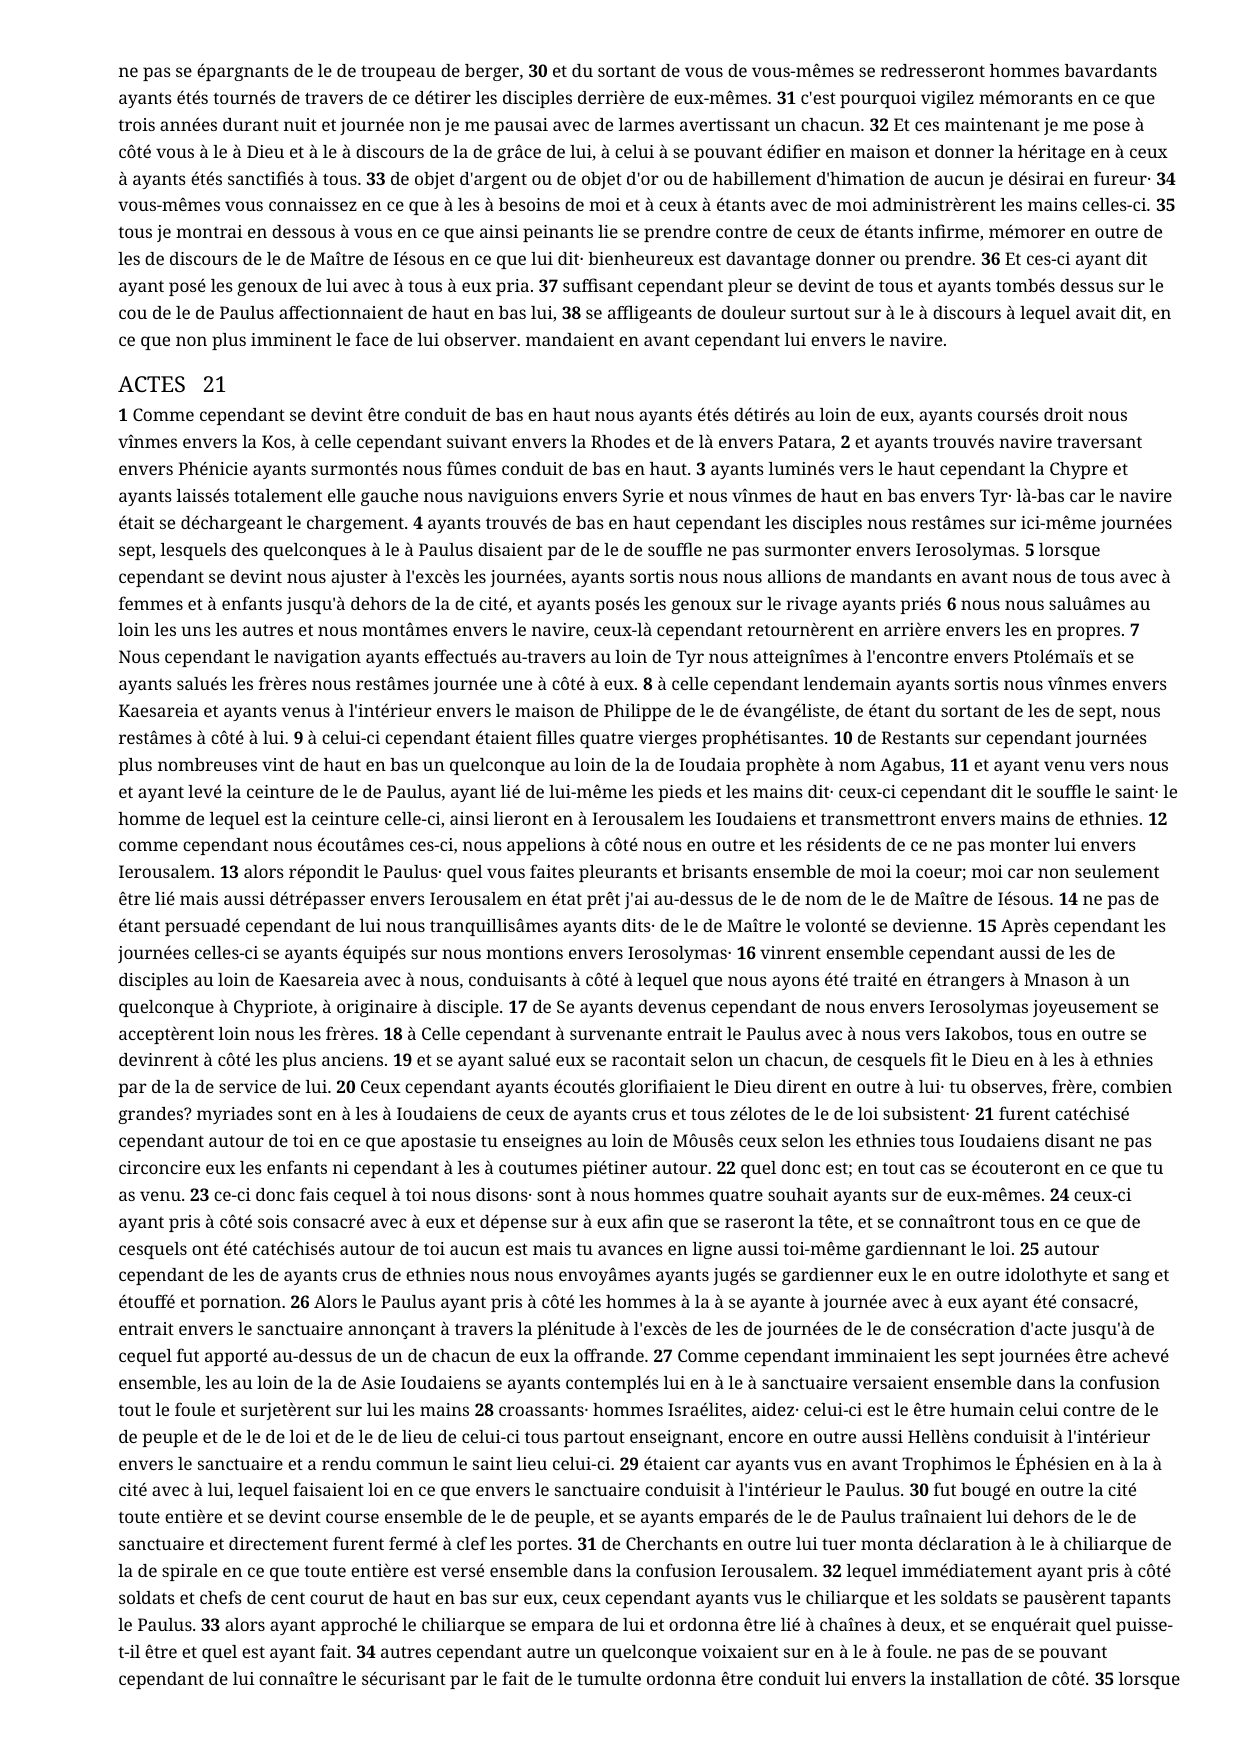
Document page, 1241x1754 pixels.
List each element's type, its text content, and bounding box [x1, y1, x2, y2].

text ACTES 21 [118, 369, 1181, 399]
text 1 Comme cependant se devint être conduit de bas en haut nous ayants étés détirés au loin de eux, ayants coursés droit nous vînmes envers la Kos, à celle cependant suivant envers la Rhodes et de là envers Patara, 2 et ayants trouvés navire traversant envers Phénicie ayants surmontés nous fûmes conduit de bas en haut. 3 ayants luminés vers le haut cependant la Chypre et ayants laissés totalement elle gauche nous naviguions envers Syrie et nous vînmes de haut en bas envers Tyr· là-bas car le navire était se déchargeant le chargement. 4 ayants trouvés de bas en haut cependant les disciples nous restâmes sur ici-même journées sept, lesquels des quelconques à le à Paulus disaient par de le de souffle ne pas surmonter envers Ierosolymas. 5 lorsque cependant se devint nous ajuster à l'excès les journées, ayants sortis nous nous allions de mandants en avant nous de tous avec à femmes et à enfants jusqu'à dehors de la de cité, et ayants posés les genoux sur le rivage ayants priés 6 nous nous saluâmes au loin les uns les autres et nous montâmes envers le navire, ceux-là cependant retournèrent en arrière envers les en propres. 7 Nous cependant le navigation ayants effectués au-travers au loin de Tyr nous atteignîmes à l'encontre envers Ptolémaïs et se ayants salués les frères nous restâmes journée une à côté à eux. 8 à celle cependant lendemain ayants sortis nous vînmes envers Kaesareia et ayants venus à l'intérieur envers le maison de Philippe de le de évangéliste, de étant du sortant de les de sept, nous restâmes à côté à lui. 9 à celui-ci cependant étaient filles quatre vierges prophétisantes. 10 de Restants sur cependant journées plus nombreuses vint de haut en bas un quelconque au loin de la de Ioudaia prophète à nom Agabus, 11 et ayant venu vers nous et ayant levé la ceinture de le de Paulus, ayant lié de lui-même les pieds et les mains dit· ceux-ci cependant dit le souffle le saint· le homme de lequel est la ceinture celle-ci, ainsi lieront en à Ierousalem les Ioudaiens et transmettront envers mains de ethnies. 12 comme cependant nous écoutâmes ces-ci, nous appelions à côté nous en outre et les résidents de ce ne pas monter lui envers Ierousalem. 13 alors répondit le Paulus· quel vous faites pleurants et brisants ensemble de moi la coeur; moi car non seulement être lié mais aussi détrépasser envers Ierousalem en état prêt j'ai au-dessus de le de nom de le de Maître de Iésous. 14 ne pas de étant persuadé cependant de lui nous tranquillisâmes ayants dits· de le de Maître le volonté se devienne. 15 Après cependant les journées celles-ci se ayants équipés sur nous montions envers Ierosolymas· 16 vinrent ensemble cependant aussi de les de disciples au loin de Kaesareia avec à nous, conduisants à côté à lequel que nous ayons été traité en étrangers à Mnason à un quelconque à Chypriote, à originaire à disciple. 17 de Se ayants devenus cependant de nous envers Ierosolymas joyeusement se acceptèrent loin nous les frères. 18 à Celle cependant à survenante entrait le Paulus avec à nous vers Iakobos, tous en outre se devinrent à côté les plus anciens. 19 et se ayant salué eux se racontait selon un chacun, de cesquels fit le Dieu en à les à ethnies par de la de service de lui. 20 Ceux cependant ayants écoutés glorifiaient le Dieu dirent en outre à lui· tu observes, frère, combien grandes? myriades sont en à les à Ioudaiens de ceux de ayants crus et tous zélotes de le de loi subsistent· 21 furent catéchisé cependant autour de toi en ce que apostasie tu enseignes au loin de Môusês ceux selon les ethnies tous Ioudaiens disant ne pas circoncire eux les enfants ni cependant à les à coutumes piétiner autour. 22 quel donc est; en tout cas se écouteront en ce que tu as venu. 23 ce-ci donc fais cequel à toi nous disons· sont à nous hommes quatre souhait ayants sur de eux-mêmes. 24 ceux-ci ayant pris à côté sois consacré avec à eux et dépense sur à eux afin que se raseront la tête, et se connaîtront tous en ce que de cesquels ont été catéchisés autour de toi aucun est mais tu avances en ligne aussi toi-même gardiennant le loi. 25 autour cependant de les de ayants crus de ethnies nous nous envoyâmes ayants jugés se gardienner eux le en outre idolothyte et sang et étouffé et pornation. 26 Alors le Paulus ayant pris à côté les hommes à la à se ayante à journée avec à eux ayant été consacré, entrait envers le sanctuaire annonçant à travers la plénitude à l'excès de les de journées de le de consécration d'acte jusqu'à de cequel fut apporté au-dessus de un de chacun de eux la offrande. 27 Comme cependant imminaient les sept journées être achevé ensemble, les au loin de la de Asie Ioudaiens se ayants contemplés lui en à le à sanctuaire versaient ensemble dans la confusion tout le foule et surjetèrent sur lui les mains 28 croassants· hommes Israélites, aidez· celui-ci est le être humain celui contre de le de peuple et de le de loi et de le de lieu de celui-ci tous partout enseignant, encore en outre aussi Hellèns conduisit à l'intérieur envers le sanctuaire et a rendu commun le saint lieu celui-ci. 29 étaient car ayants vus en avant Trophimos le Éphésien en à la à cité avec à lui, lequel faisaient loi en ce que envers le sanctuaire conduisit à l'intérieur le Paulus. 30 fut bougé en outre la cité toute entière et se devint course ensemble de le de peuple, et se ayants emparés de le de Paulus traînaient lui dehors de le de sanctuaire et directement furent fermé à clef les portes. 31 de Cherchants en outre lui tuer monta déclaration à le à chiliarque de la de spirale en ce que toute entière est versé ensemble dans la confusion Ierousalem. 32 lequel immédiatement ayant pris à côté soldats et chefs de cent courut de haut en bas sur eux, ceux cependant ayants vus le chiliarque et les soldats se pausèrent tapants le Paulus. 33 alors ayant approché le chiliarque se empara de lui et ordonna être lié à chaînes à deux, et se enquérait quel puisse-t-il être et quel est ayant fait. 34 autres cependant autre un quelconque voixaient sur en à le à foule. ne pas de se pouvant cependant de lui connaître le sécurisant par le fait de le tumulte ordonna être conduit lui envers la installation de côté. 35 lorsque [118, 403, 1181, 1690]
text ne pas se épargnants de le de troupeau de berger, 30 et du sortant de vous de vous-mêmes se redresseront hommes bavardants ayants étés tournés de travers de ce détirer les disciples derrière de eux-mêmes. 31 c'est pourquoi vigilez mémorants en ce que trois années durant nuit et journée non je me pausai avec de larmes avertissant un chacun. 32 Et ces maintenant je me pose à côté vous à le à Dieu et à le à discours de la de grâce de lui, à celui à se pouvant édifier en maison et donner la héritage en à ceux à ayants étés sanctifiés à tous. 33 de objet d'argent ou de objet d'or ou de habillement d'himation de aucun je désirai en fureur· 34 vous-mêmes vous connaissez en ce que à les à besoins de moi et à ceux à étants avec de moi administrèrent les mains celles-ci. 35 tous je montrai en dessous à vous en ce que ainsi peinants lie se prendre contre de ceux de étants infirme, mémorer en outre de les de discours de le de Maître de Iésous en ce que lui dit· bienheureux est davantage donner ou prendre. 36 Et ces-ci ayant dit ayant posé les genoux de lui avec à tous à eux pria. 37 suffisant cependant pleur se devint de tous et ayants tombés dessus sur le cou de le de Paulus affectionnaient de haut en bas lui, 38 se affligeants de douleur surtout sur à le à discours à lequel avait dit, en ce que non plus imminent le face de lui observer. mandaient en avant cependant lui envers le navire. [118, 59, 1181, 351]
